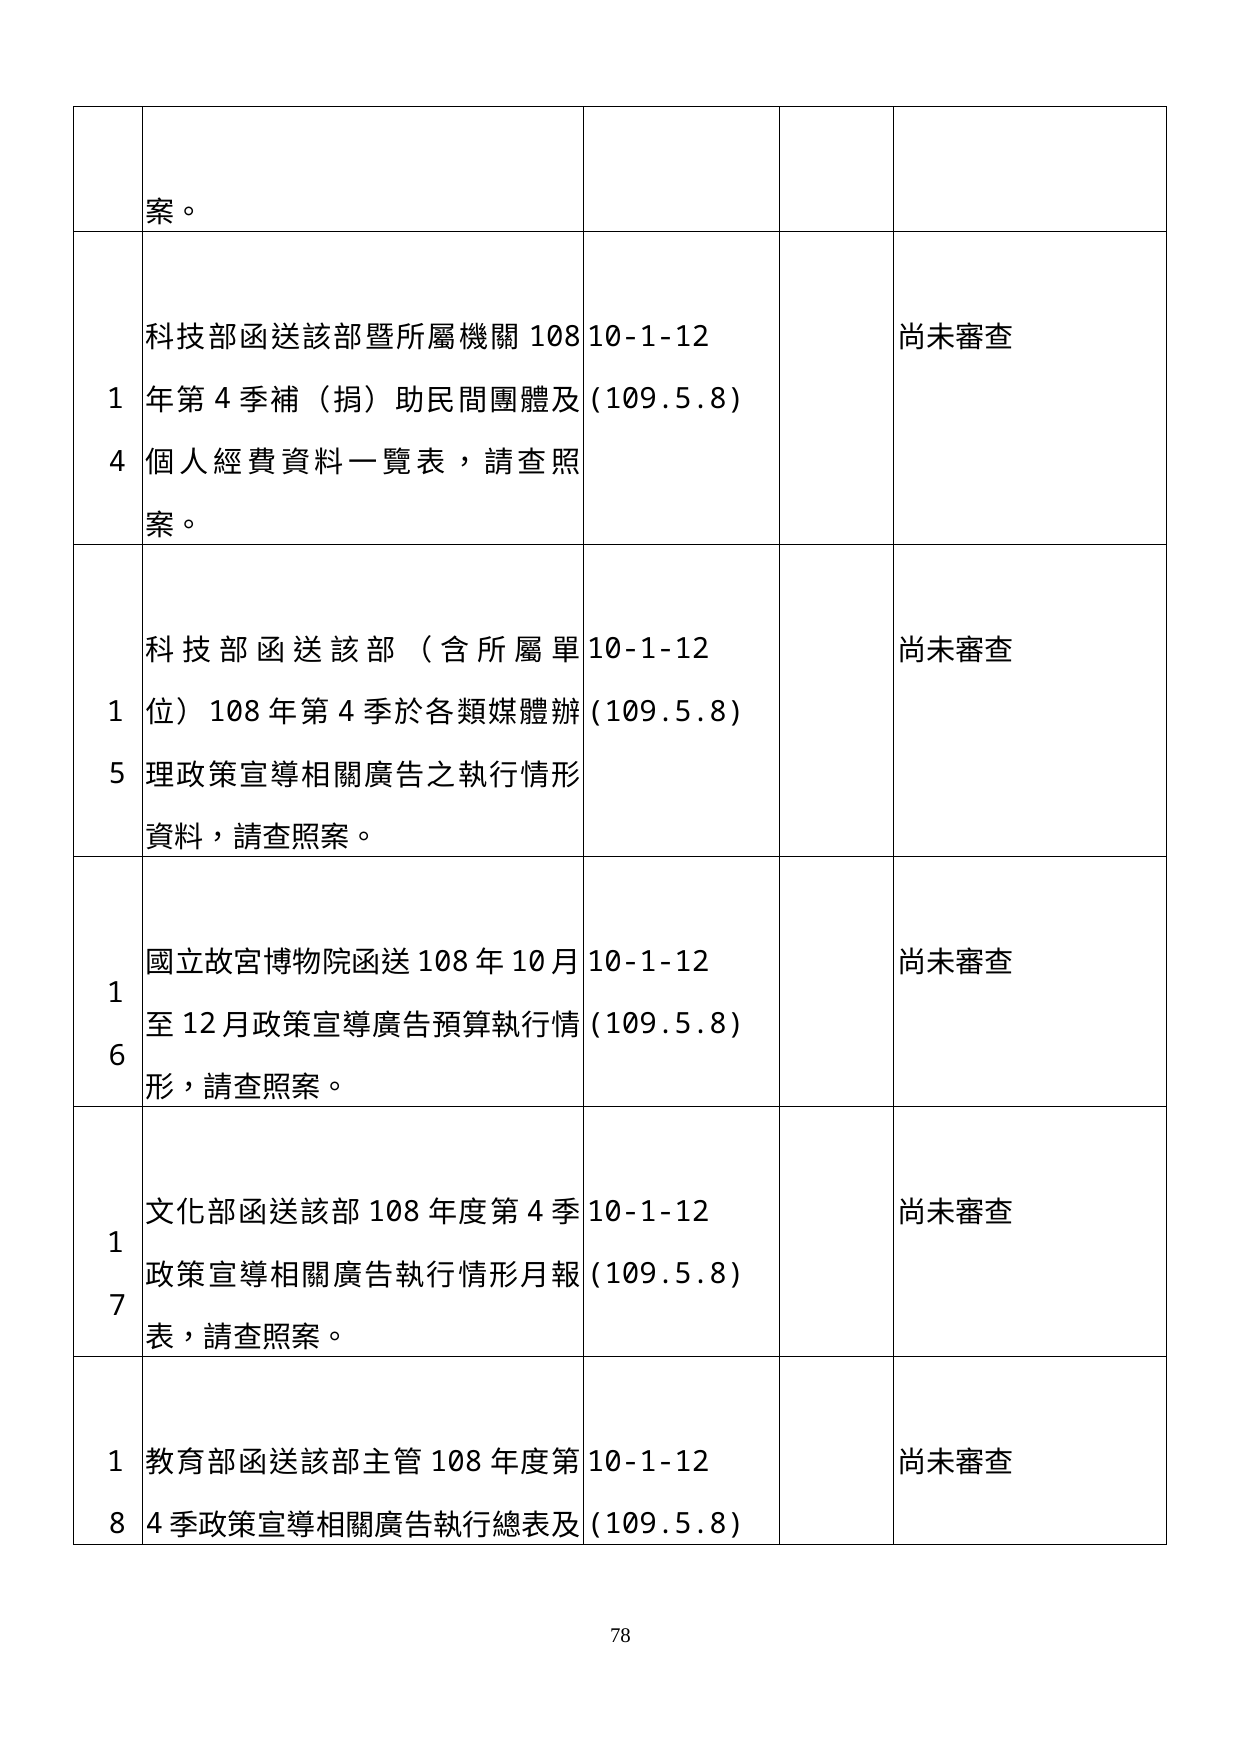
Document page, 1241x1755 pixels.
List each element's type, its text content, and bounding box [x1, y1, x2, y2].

table_cell 尚未審查 [894, 1357, 1166, 1543]
table_cell [780, 107, 893, 231]
table_cell 尚未審查 [894, 232, 1166, 543]
table_cell 案。 [143, 107, 583, 231]
table_cell 10-1-12 (109.5.8) [584, 545, 779, 856]
table_cell 10-1-12 (109.5.8) [584, 1357, 779, 1543]
table_cell 國立故宮博物院函送108年10月至12月政策宣導廣告預算執行情形，請查照案。 [143, 857, 583, 1106]
table_cell [584, 107, 779, 231]
table_cell 10-1-12 (109.5.8) [584, 1107, 779, 1356]
table_cell 10-1-12 (109.5.8) [584, 232, 779, 543]
table_cell 尚未審查 [894, 545, 1166, 856]
table_cell [780, 857, 893, 1106]
table_cell 10-1-12 (109.5.8) [584, 857, 779, 1106]
table_cell [74, 1107, 142, 1356]
table_cell 教育部函送該部主管108年度第4季政策宣導相關廣告執行總表及 [143, 1357, 583, 1543]
table_cell [74, 232, 142, 543]
table_cell [74, 107, 142, 231]
table_cell [780, 1107, 893, 1356]
table_cell [780, 545, 893, 856]
table_cell 尚未審查 [894, 1107, 1166, 1356]
table_cell [894, 107, 1166, 231]
table_cell 尚未審查 [894, 857, 1166, 1106]
table_cell [780, 232, 893, 543]
table_cell [780, 1357, 893, 1543]
table_cell 科技部函送該部暨所屬機關108年第4季補（捐）助民間團體及個人經費資料一覽表，請查照案。 [143, 232, 583, 543]
table_cell [74, 857, 142, 1106]
table_cell 科技部函送該部（含所屬單位）108年第4季於各類媒體辦理政策宣導相關廣告之執行情形資料，請查照案。 [143, 545, 583, 856]
table_cell [74, 545, 142, 856]
table_cell [74, 1357, 142, 1543]
table_cell 文化部函送該部108年度第4季政策宣導相關廣告執行情形月報表，請查照案。 [143, 1107, 583, 1356]
